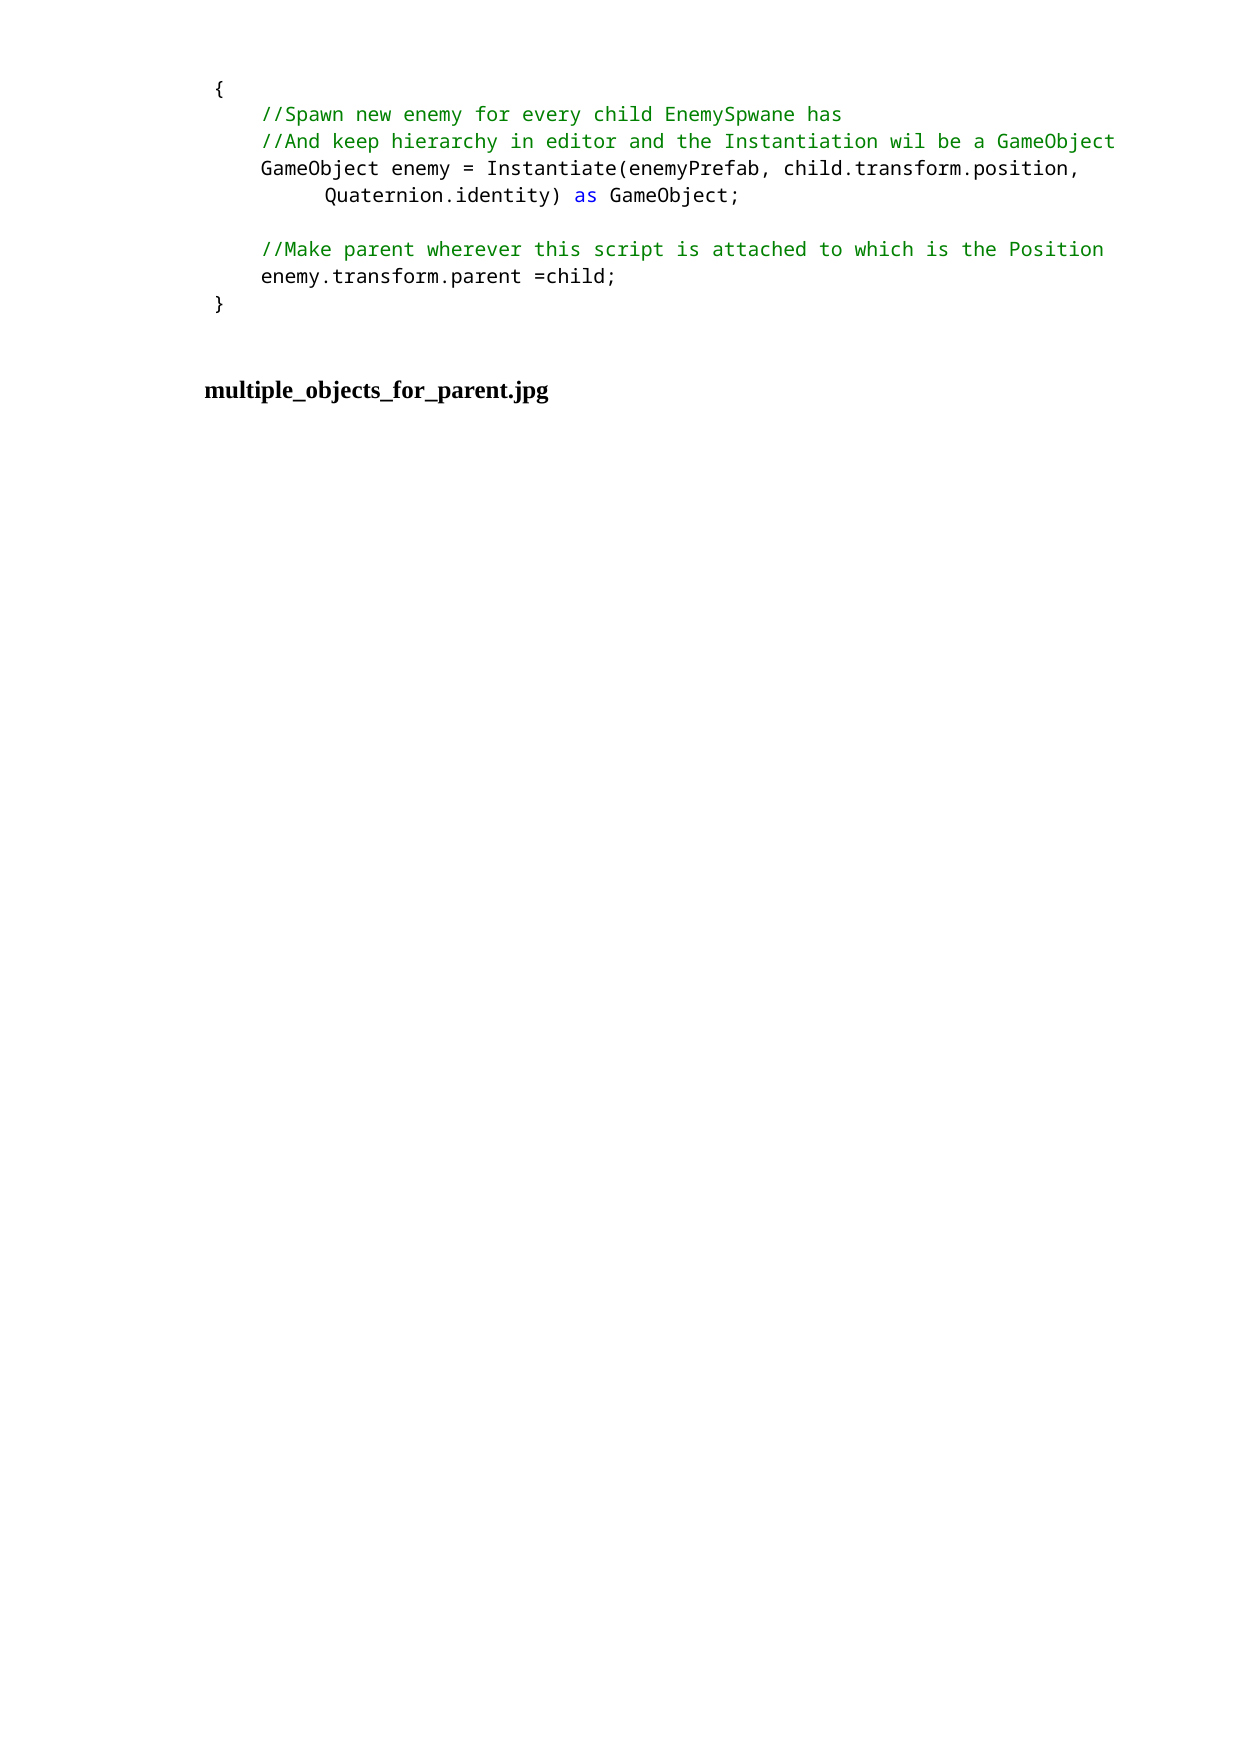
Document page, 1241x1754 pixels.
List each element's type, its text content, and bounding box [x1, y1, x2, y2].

text enemy.transform.parent =child; [118, 263, 1122, 289]
text //Spawn new enemy for every child EnemySpwane has [118, 101, 1122, 128]
text multiple_objects_for_parent.jpg [118, 375, 1122, 403]
text GameObject enemy = Instantiate(enemyPrefab, child.transform.position, Quaternion.identity) as GameObject; [118, 155, 1122, 209]
text { [118, 74, 1122, 101]
text } [118, 289, 1122, 317]
text //And keep hierarchy in editor and the Instantiation wil be a GameObject [118, 128, 1122, 155]
text //Make parent wherever this script is attached to which is the Position [118, 236, 1122, 263]
